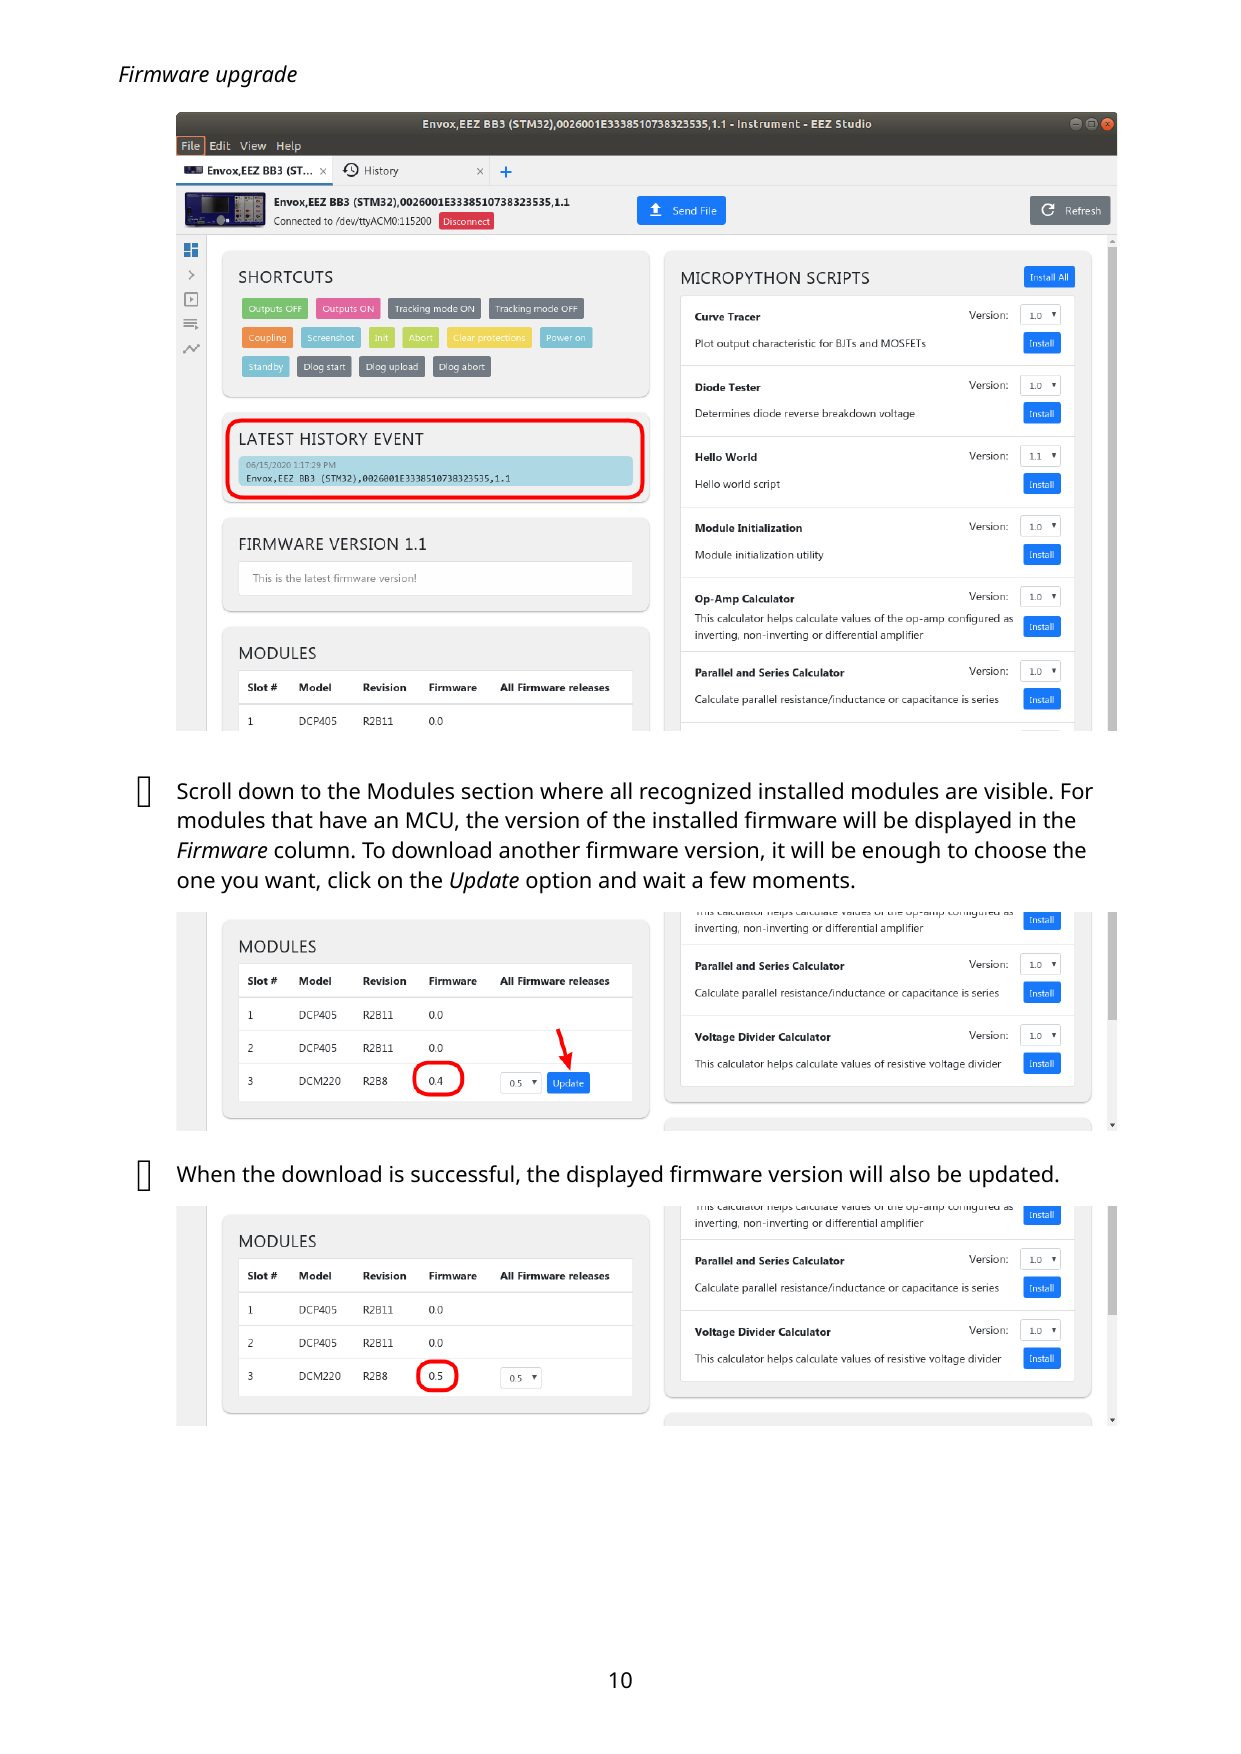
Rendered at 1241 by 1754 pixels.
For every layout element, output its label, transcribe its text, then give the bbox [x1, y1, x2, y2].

table_cell When the download is successful, the displayed firmware version will also be updated. [171, 1154, 1123, 1461]
table_cell [118, 107, 171, 753]
table_header Scroll down to the Modules section where all recognized installed modules are visible. For modules that have an MCU, the version of the installed firmware will be displayed in the Firmware column. To download another firmware version, it will be enough to choose the one you want, click on the Update option and wait a few moments. [171, 770, 1123, 1153]
table_cell  [118, 1154, 171, 1461]
picture [176, 912, 1118, 1131]
table_header  [118, 770, 171, 1153]
picture [176, 1206, 1118, 1426]
table_cell [171, 107, 1123, 753]
picture [176, 112, 1118, 731]
